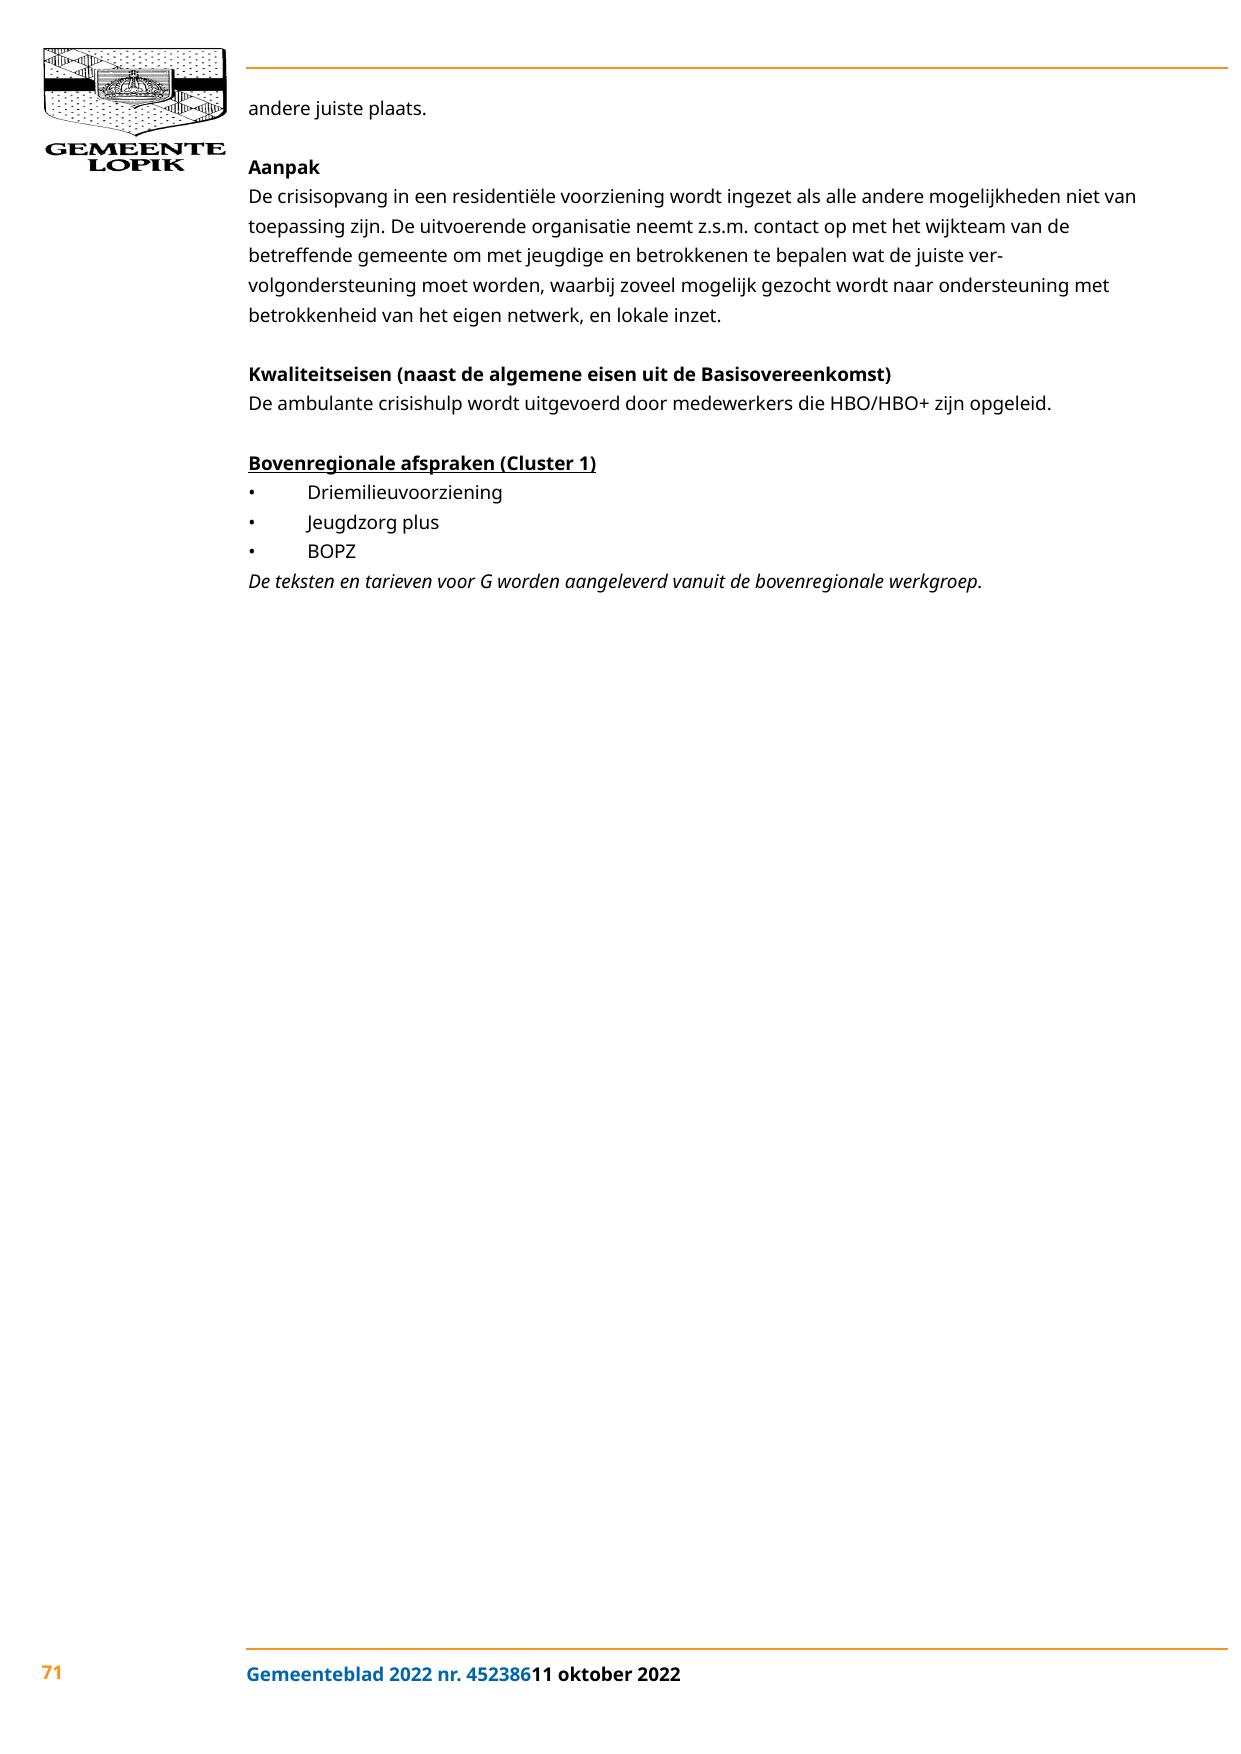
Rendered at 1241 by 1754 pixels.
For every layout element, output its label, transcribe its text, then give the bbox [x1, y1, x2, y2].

text De crisisopvang in een residentiële voorziening wordt ingezet als alle andere mogelijkheden niet van toepassing zijn. De uitvoerende organisatie neemt z.s.m. contact op met het wijkteam van de betreffende gemeente om met jeugdige en betrokkenen te bepalen wat de juiste ver-volgondersteuning moet worden, waarbij zoveel mogelijk gezocht wordt naar ondersteuning met betrokkenheid van het eigen netwerk, en lokale inzet. [248, 183, 1152, 328]
list Jeugdzorg plus [248, 509, 1152, 535]
picture [41, 47, 231, 172]
list Driemilieuvoorziening [248, 479, 1152, 505]
list BOPZ [248, 538, 1152, 564]
text Bovenregionale afspraken (Cluster 1) [248, 450, 1152, 476]
text Aanpak [248, 154, 1152, 180]
text Kwaliteitseisen (naast de algemene eisen uit de Basisovereenkomst) [248, 361, 1152, 387]
text andere juiste plaats. [248, 95, 1152, 121]
text De teksten en tarieven voor G worden aangeleverd vanuit de bovenregionale werkgroep. [248, 568, 1152, 594]
text De ambulante crisishulp wordt uitgevoerd door medewerkers die HBO/HBO+ zijn opgeleid. [248, 391, 1152, 416]
